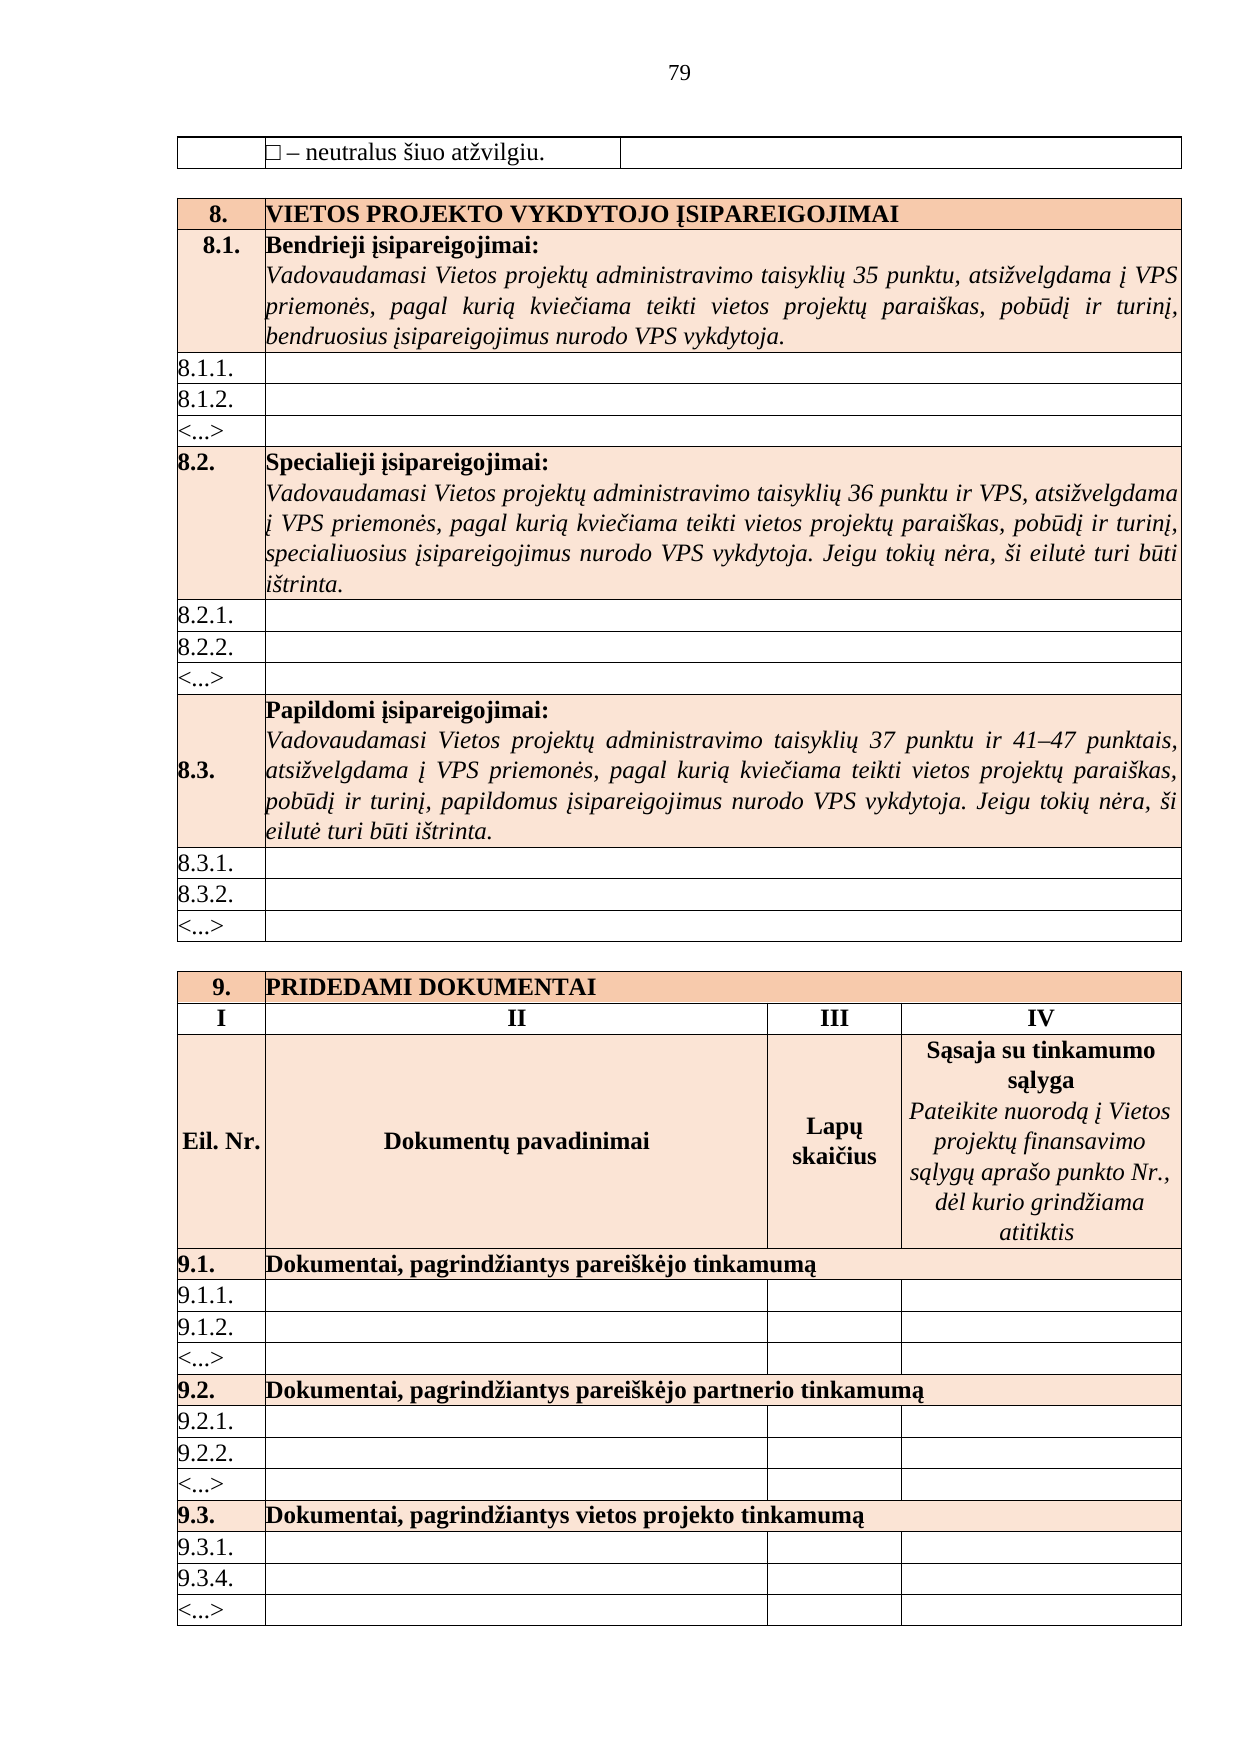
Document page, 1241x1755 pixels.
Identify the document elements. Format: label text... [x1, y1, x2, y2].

table_cell [902, 1280, 1181, 1311]
table_cell 8.1. [178, 230, 265, 352]
table_cell [902, 1438, 1181, 1468]
table_cell [768, 1406, 901, 1437]
table_cell [768, 1469, 901, 1499]
table_cell [902, 1343, 1181, 1374]
table_cell 8.3. [178, 695, 265, 847]
table_cell [902, 1312, 1181, 1342]
table_cell [266, 879, 1181, 910]
table_cell [266, 663, 1181, 694]
table_cell 8.3.2. [178, 879, 265, 910]
table_cell 9.2.2. [178, 1438, 265, 1468]
table_cell [768, 1595, 901, 1625]
table_cell [902, 1564, 1181, 1594]
table_cell Bendrieji įsipareigojimai: Vadovaudamasi Vietos projektų administravimo taisyklių 35 punktu, atsižvelgdama į VPS priemonės, pagal kurią kviečiama teikti vietos projektų paraiškas, pobūdį ir turinį, bendruosius įsipareigojimus nurodo VPS vykdytoja. [266, 230, 1181, 352]
table_cell [768, 1438, 901, 1468]
table_cell 9.2.1. [178, 1406, 265, 1437]
table_cell 9.1.2. [178, 1312, 265, 1342]
table_cell [266, 1312, 767, 1342]
table_cell [902, 1406, 1181, 1437]
table_cell Dokumentai, pagrindžiantys pareiškėjo tinkamumą [266, 1249, 1181, 1279]
table_cell Papildomi įsipareigojimai: Vadovaudamasi Vietos projektų administravimo taisyklių 37 punktu ir 41–47 punktais, atsižvelgdama į VPS priemonės, pagal kurią kviečiama teikti vietos projektų paraiškas, pobūdį ir turinį, papildomus įsipareigojimus nurodo VPS vykdytoja. Jeigu tokių nėra, ši eilutė turi būti ištrinta. [266, 695, 1181, 847]
table_cell [768, 1312, 901, 1342]
table_header PRIDEDAMI DOKUMENTAI [266, 972, 1181, 1002]
table_cell [178, 138, 265, 168]
table_cell [902, 1532, 1181, 1562]
table_cell [266, 1438, 767, 1468]
table_cell 8.3.1. [178, 848, 265, 878]
table_cell [266, 353, 1181, 383]
table_cell [266, 911, 1181, 941]
table_cell 8.1.2. [178, 384, 265, 415]
table_cell 9.1.1. [178, 1280, 265, 1311]
table_cell [266, 1469, 767, 1499]
table_cell Eil. Nr. [178, 1035, 265, 1248]
table_cell [266, 1595, 767, 1625]
table_cell IV [902, 1004, 1181, 1034]
table_cell 9.1. [178, 1249, 265, 1279]
table_cell 8.1.1. [178, 353, 265, 383]
table_cell I [178, 1004, 265, 1034]
table_cell [266, 1564, 767, 1594]
table_cell <...> [178, 416, 265, 446]
table_header 9. [178, 972, 265, 1002]
table_cell 9.3. [178, 1501, 265, 1531]
table_cell [266, 1532, 767, 1562]
table_cell <...> [178, 1469, 265, 1499]
table_cell 9.2. [178, 1375, 265, 1405]
table_cell 9.3.1. [178, 1532, 265, 1562]
table_header VIETOS PROJEKTO VYKDYTOJO ĮSIPAREIGOJIMAI [266, 199, 1181, 229]
table_cell 8.2.1. [178, 600, 265, 631]
table_cell Dokumentų pavadinimai [266, 1035, 767, 1248]
table_cell 8.2.2. [178, 632, 265, 662]
table_cell <...> [178, 663, 265, 694]
table_cell [266, 416, 1181, 446]
table_cell [768, 1532, 901, 1562]
table_cell [266, 384, 1181, 415]
table_cell 8.2. [178, 447, 265, 599]
table_cell [768, 1564, 901, 1594]
table_cell Dokumentai, pagrindžiantys pareiškėjo partnerio tinkamumą [266, 1375, 1181, 1405]
table_cell [266, 1406, 767, 1437]
table_cell 9.3.4. [178, 1564, 265, 1594]
table_cell [621, 138, 1181, 168]
table_cell [768, 1280, 901, 1311]
table_cell [768, 1343, 901, 1374]
table_cell Specialieji įsipareigojimai: Vadovaudamasi Vietos projektų administravimo taisyklių 36 punktu ir VPS, atsižvelgdama į VPS priemonės, pagal kurią kviečiama teikti vietos projektų paraiškas, pobūdį ir turinį, specialiuosius įsipareigojimus nurodo VPS vykdytoja. Jeigu tokių nėra, ši eilutė turi būti ištrinta. [266, 447, 1181, 599]
table_cell <...> [178, 1343, 265, 1374]
table_header 8. [178, 199, 265, 229]
table_cell III [768, 1004, 901, 1034]
table_cell <...> [178, 911, 265, 941]
table_cell [266, 1280, 767, 1311]
table_cell <...> [178, 1595, 265, 1625]
table_cell □ – neutralus šiuo atžvilgiu. [266, 138, 620, 168]
table_cell [266, 1343, 767, 1374]
table_cell [266, 848, 1181, 878]
table_cell [902, 1595, 1181, 1625]
table_cell [902, 1469, 1181, 1499]
table_cell [266, 600, 1181, 631]
table_cell Lapų skaičius [768, 1035, 901, 1248]
table_cell II [266, 1004, 767, 1034]
table_cell [266, 632, 1181, 662]
table_cell Sąsaja su tinkamumo sąlyga Pateikite nuorodą į Vietos projektų finansavimo sąlygų aprašo punkto Nr., dėl kurio grindžiama atitiktis [902, 1035, 1181, 1248]
table_cell Dokumentai, pagrindžiantys vietos projekto tinkamumą [266, 1501, 1181, 1531]
